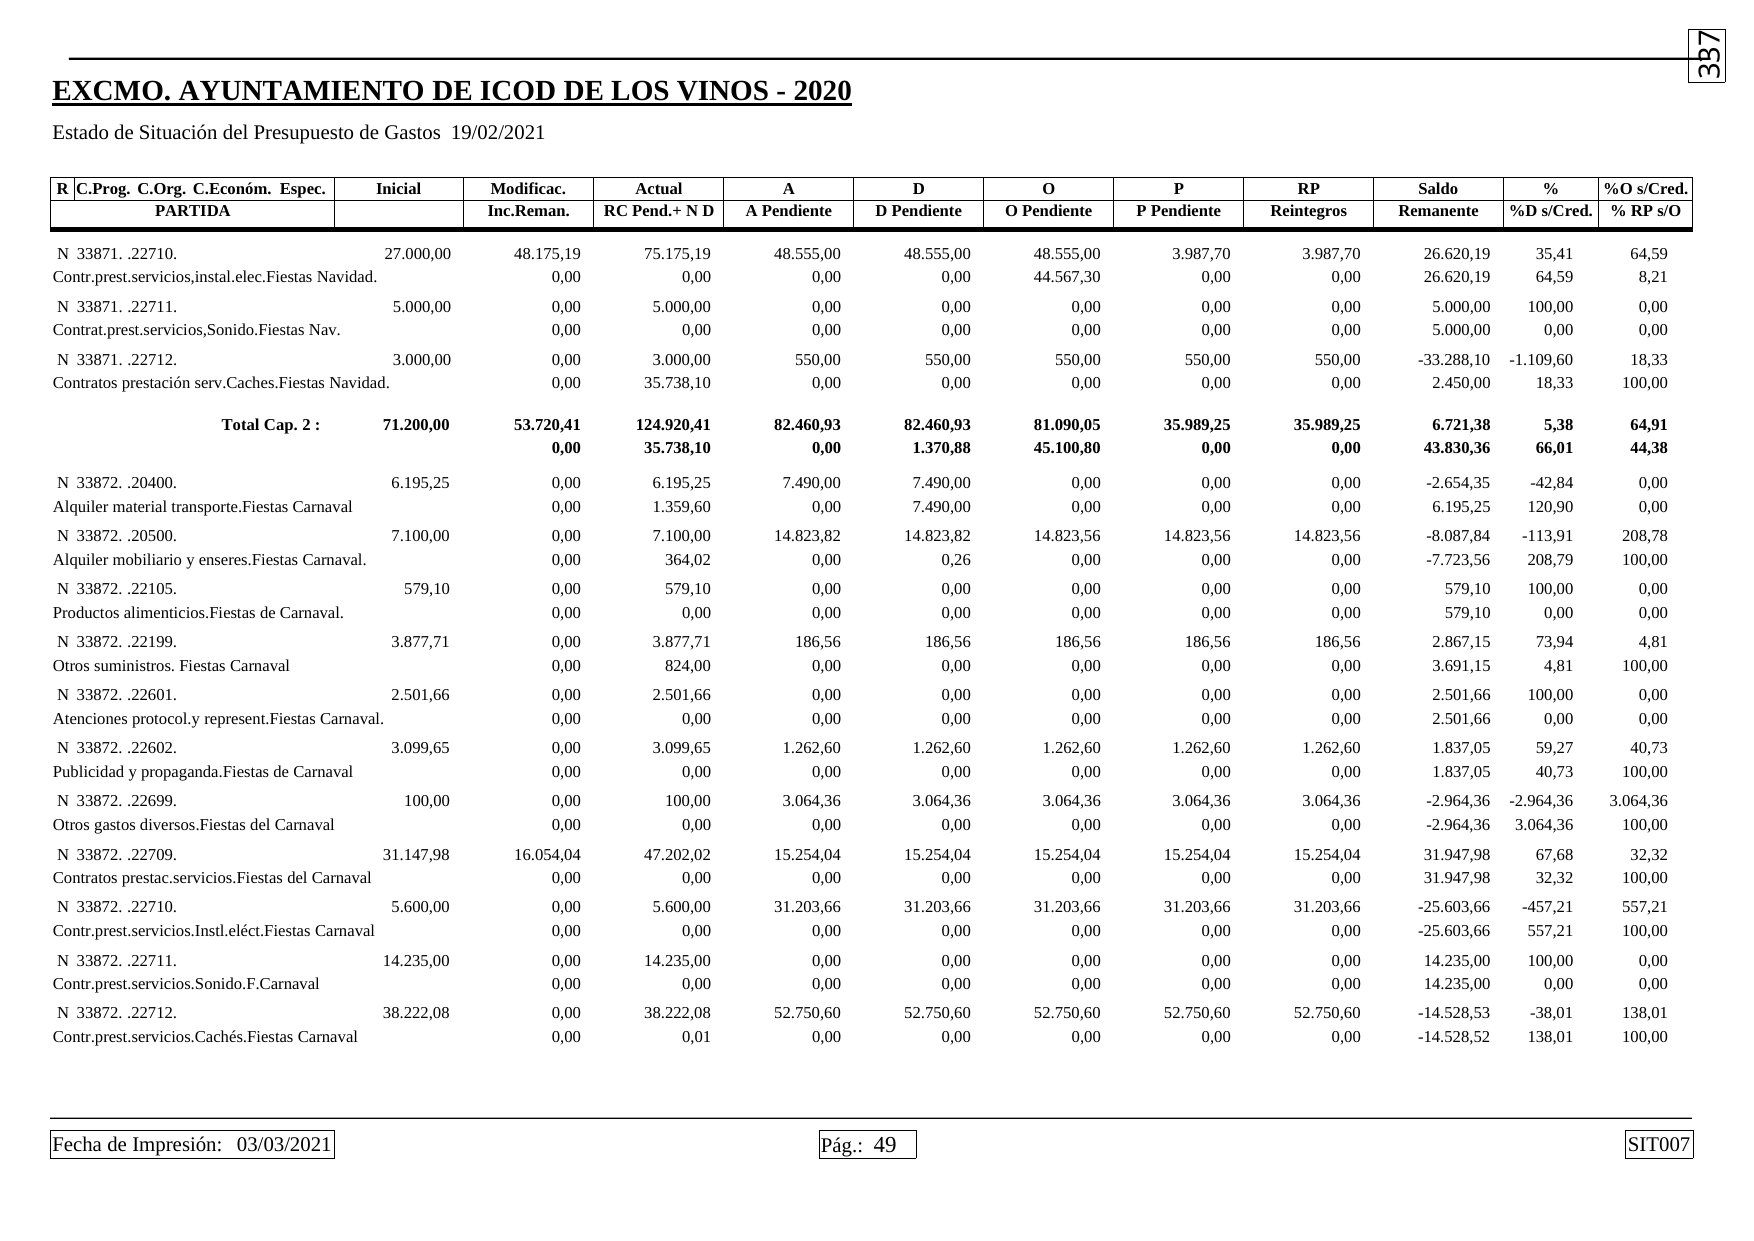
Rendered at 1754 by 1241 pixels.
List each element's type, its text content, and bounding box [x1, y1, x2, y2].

table_cell 0,00 [482, 972, 607, 998]
table_cell 0,00 [1131, 707, 1261, 733]
table_cell 0,00 [1261, 601, 1388, 627]
table_cell 0,00 [482, 371, 607, 404]
table_header A [724, 178, 853, 200]
table_cell 0,00 [1261, 436, 1388, 466]
table_cell 0,00 [741, 1025, 871, 1051]
table_cell -14.528,53 [1388, 999, 1499, 1025]
table_cell 0,00 [607, 318, 741, 345]
table_cell 0,00 [607, 972, 741, 998]
table_cell 100,00 [1499, 292, 1590, 318]
table_cell %D s/Cred. [1504, 201, 1598, 227]
table_cell 1.370,88 [871, 436, 1001, 466]
table_cell 0,00 [741, 574, 871, 601]
table_cell 0,00 [1001, 548, 1131, 574]
table_cell 0,00 [607, 601, 741, 627]
table_cell 557,21 [1590, 893, 1672, 919]
table_header RP [1244, 178, 1373, 200]
text Estado de Situación del Presupuesto de Gastos 19/02/2021 [52, 120, 1704, 144]
table_cell 3.064,36 [741, 786, 871, 813]
table_cell Contr.prest.servicios.Instl.eléct.Fiestas Carnaval [48, 919, 482, 946]
table_cell 0,00 [1131, 972, 1261, 998]
table_cell N 33871. .22711. [48, 292, 381, 318]
table_cell 0,00 [1261, 866, 1388, 892]
table_cell 0,00 [1261, 371, 1388, 404]
table_cell 7.490,00 [871, 495, 1001, 521]
table_header 48.555,00 [871, 239, 1001, 265]
table_cell 0,00 [1261, 813, 1388, 839]
table_cell N 33872. .22699. 100,00 [48, 786, 482, 813]
table_cell N 33872. .22601. 2.501,66 [48, 680, 482, 707]
table_cell 0,00 [1261, 574, 1388, 601]
table_header %O s/Cred. [1599, 178, 1692, 200]
table_cell N 33872. .22711. 14.235,00 [48, 946, 482, 972]
table_cell 0,00 [1590, 601, 1672, 627]
table_cell 3.000,00 [381, 345, 482, 371]
table_cell 31.203,66 [1131, 893, 1261, 919]
table_cell 0,00 [871, 813, 1001, 839]
table_cell Total Cap. 2 : 71.200,00 [48, 404, 482, 436]
table_cell 52.750,60 [1131, 999, 1261, 1025]
table_cell 0,00 [482, 919, 607, 946]
table_cell 0,00 [482, 292, 607, 318]
table_cell Publicidad y propaganda.Fiestas de Carnaval [48, 760, 482, 786]
table_header % [1504, 178, 1598, 200]
table_cell 3.064,36 [1499, 813, 1590, 839]
table_cell 0,00 [741, 654, 871, 680]
table_cell 0,00 [871, 1025, 1001, 1051]
table_cell 1.262,60 [871, 734, 1001, 760]
table_cell 0,00 [1261, 919, 1388, 946]
table_cell 3.064,36 [1261, 786, 1388, 813]
table_cell 0,00 [1590, 972, 1672, 998]
table_cell 100,00 [1590, 813, 1672, 839]
table_cell 0,00 [1131, 466, 1261, 495]
table_cell D Pendiente [854, 201, 983, 227]
table_cell 0,00 [1001, 654, 1131, 680]
table_cell 0,00 [741, 371, 871, 404]
table_cell 0,00 [482, 436, 607, 466]
table_cell -14.528,52 [1388, 1025, 1499, 1051]
table_cell 18,33 [1590, 345, 1672, 371]
table_cell 0,00 [1261, 548, 1388, 574]
table_cell N 33872. .22709. 31.147,98 [48, 840, 482, 866]
table_cell -2.964,36 [1499, 786, 1590, 813]
table_cell 0,00 [1261, 654, 1388, 680]
table_cell 1.262,60 [1131, 734, 1261, 760]
table_cell 6.721,38 [1388, 404, 1499, 436]
table_cell 59,27 [1499, 734, 1590, 760]
table_cell 0,00 [1590, 292, 1672, 318]
table_cell 0,26 [871, 548, 1001, 574]
table_cell 0,00 [1590, 318, 1672, 345]
table_cell 557,21 [1499, 919, 1590, 946]
table_cell 100,00 [1499, 680, 1590, 707]
table_cell 8,21 [1590, 265, 1672, 292]
table_cell -2.654,35 [1388, 466, 1499, 495]
table_cell 15.254,04 [1261, 840, 1388, 866]
table_cell 31.203,66 [1001, 893, 1131, 919]
table_cell 0,00 [871, 972, 1001, 998]
table_cell [381, 265, 482, 292]
table_cell 0,00 [1001, 371, 1131, 404]
table_cell 0,00 [1131, 866, 1261, 892]
table_cell 44,38 [1590, 436, 1672, 466]
table_cell 0,00 [1590, 495, 1672, 521]
table_cell 5.600,00 [607, 893, 741, 919]
table_cell 32,32 [1499, 866, 1590, 892]
table_cell 1.262,60 [741, 734, 871, 760]
table_cell 3.691,15 [1388, 654, 1499, 680]
table_cell 16.054,04 [482, 840, 607, 866]
table_cell 4,81 [1499, 654, 1590, 680]
table_cell -25.603,66 [1388, 919, 1499, 946]
table_cell 0,00 [607, 265, 741, 292]
table_cell 3.064,36 [1131, 786, 1261, 813]
table_cell 824,00 [607, 654, 741, 680]
table_cell 5,38 [1499, 404, 1590, 436]
table_cell 0,00 [482, 734, 607, 760]
table_cell 0,00 [482, 521, 607, 548]
table_header 26.620,19 [1388, 239, 1499, 265]
table_header 35,41 [1499, 239, 1590, 265]
table_cell 81.090,05 [1001, 404, 1131, 436]
table_cell 0,00 [607, 760, 741, 786]
table_cell Reintegros [1244, 201, 1373, 227]
table_cell N 33872. .22710. 5.600,00 [48, 893, 482, 919]
table_cell 100,00 [1590, 371, 1672, 404]
table_cell 0,00 [482, 866, 607, 892]
table_cell 0,00 [741, 318, 871, 345]
table_cell 0,00 [1131, 1025, 1261, 1051]
table_cell 0,00 [1261, 495, 1388, 521]
table_cell 550,00 [1131, 345, 1261, 371]
table_cell 0,00 [871, 654, 1001, 680]
table_cell N 33872. .22199. 3.877,71 [48, 628, 482, 654]
table_cell 0,00 [1001, 972, 1131, 998]
table_cell 0,00 [741, 972, 871, 998]
table_cell 5.000,00 [1388, 292, 1499, 318]
table_cell 7.100,00 [607, 521, 741, 548]
table_cell 15.254,04 [1001, 840, 1131, 866]
text 337 [1689, 31, 1724, 82]
table_cell 52.750,60 [1001, 999, 1131, 1025]
table_cell 31.203,66 [1261, 893, 1388, 919]
table_cell -1.109,60 [1499, 345, 1590, 371]
table_cell Contratos prestac.servicios.Fiestas del Carnaval [48, 866, 482, 892]
table_cell 0,00 [1131, 946, 1261, 972]
table_cell 0,00 [1001, 466, 1131, 495]
table_header 64,59 [1590, 239, 1672, 265]
table_header 48.555,00 [741, 239, 871, 265]
table_cell 186,56 [1261, 628, 1388, 654]
table_cell 0,00 [871, 946, 1001, 972]
table_cell Contr.prest.servicios.Cachés.Fiestas Carnaval [48, 1025, 482, 1051]
table_cell 15.254,04 [871, 840, 1001, 866]
table_cell N 33872. .22105. 579,10 [48, 574, 482, 601]
table_cell 0,00 [1261, 1025, 1388, 1051]
table_cell 35.738,10 [607, 371, 741, 404]
table_cell 31.203,66 [741, 893, 871, 919]
table_cell Contratos prestación serv.Caches.Fiestas Navidad. [48, 371, 482, 404]
table_cell Contr.prest.servicios.Sonido.F.Carnaval [48, 972, 482, 998]
table_cell 0,00 [482, 574, 607, 601]
table_cell Otros gastos diversos.Fiestas del Carnaval [48, 813, 482, 839]
table_header O [984, 178, 1113, 200]
table_cell Productos alimenticios.Fiestas de Carnaval. [48, 601, 482, 627]
table_cell A Pendiente [724, 201, 853, 227]
table_cell 15.254,04 [1131, 840, 1261, 866]
table_cell 1.262,60 [1001, 734, 1131, 760]
table_header Saldo [1374, 178, 1503, 200]
table_cell 73,94 [1499, 628, 1590, 654]
table_cell 0,00 [871, 574, 1001, 601]
table_cell 0,00 [1261, 680, 1388, 707]
table_cell 0,00 [1131, 318, 1261, 345]
table_cell 0,00 [741, 548, 871, 574]
table_cell 550,00 [741, 345, 871, 371]
table_header 27.000,00 [381, 239, 482, 265]
table_cell 100,00 [1590, 760, 1672, 786]
table_cell 38.222,08 [607, 999, 741, 1025]
table_cell 0,00 [1499, 318, 1590, 345]
table_cell 0,00 [1261, 972, 1388, 998]
table_cell 0,00 [741, 265, 871, 292]
table_cell 15.254,04 [741, 840, 871, 866]
table_cell 31.203,66 [871, 893, 1001, 919]
table_cell 0,00 [482, 893, 607, 919]
table_cell Alquiler mobiliario y enseres.Fiestas Carnaval. [48, 548, 482, 574]
table_cell N 33872. .22712. 38.222,08 [48, 999, 482, 1025]
table_cell 0,00 [1261, 760, 1388, 786]
table_cell -7.723,56 [1388, 548, 1499, 574]
table_cell 0,00 [482, 1025, 607, 1051]
table_cell 40,73 [1499, 760, 1590, 786]
table_cell 7.490,00 [871, 466, 1001, 495]
table_cell 0,00 [1131, 436, 1261, 466]
table_cell 0,00 [1131, 292, 1261, 318]
table_cell 186,56 [871, 628, 1001, 654]
table_header D [854, 178, 983, 200]
table_cell Contr.prest.servicios,instal.elec.Fiestas Navidad. [48, 265, 381, 292]
table_cell O Pendiente [984, 201, 1113, 227]
table_cell 100,00 [607, 786, 741, 813]
table_cell 0,00 [482, 680, 607, 707]
table_cell 14.235,00 [1388, 972, 1499, 998]
table_cell 0,00 [1261, 707, 1388, 733]
table_cell 0,00 [607, 707, 741, 733]
table_cell 32,32 [1590, 840, 1672, 866]
table_cell 0,00 [1590, 680, 1672, 707]
table_cell 7.490,00 [741, 466, 871, 495]
table_header C.Prog. C.Org. C.Económ. Espec. [75, 178, 334, 200]
table_cell 0,00 [1001, 574, 1131, 601]
table_cell 579,10 [1388, 574, 1499, 601]
table_cell -113,91 [1499, 521, 1590, 548]
table_cell 52.750,60 [741, 999, 871, 1025]
table_cell 0,00 [1261, 265, 1388, 292]
table_cell 53.720,41 [482, 404, 607, 436]
table_cell 0,00 [1001, 601, 1131, 627]
table_header R [51, 178, 74, 200]
table_cell 0,00 [1001, 946, 1131, 972]
table_cell 0,01 [607, 1025, 741, 1051]
table_cell 0,00 [741, 760, 871, 786]
table_header Actual [594, 178, 723, 200]
table_cell 124.920,41 [607, 404, 741, 436]
table_cell RC Pend.+ N D [594, 201, 723, 227]
table_cell 4,81 [1590, 628, 1672, 654]
table_cell 0,00 [482, 548, 607, 574]
table_cell Otros suministros. Fiestas Carnaval [48, 654, 482, 680]
table_cell 550,00 [1261, 345, 1388, 371]
table_cell 14.823,82 [871, 521, 1001, 548]
table_header 48.175,19 [482, 239, 607, 265]
table_header P [1114, 178, 1243, 200]
table_cell 14.235,00 [1388, 946, 1499, 972]
table_cell 0,00 [482, 813, 607, 839]
table_cell 3.099,65 [607, 734, 741, 760]
table_cell 208,79 [1499, 548, 1590, 574]
table_cell 0,00 [1131, 574, 1261, 601]
table_cell 0,00 [871, 919, 1001, 946]
table_cell 0,00 [1001, 495, 1131, 521]
table_cell 3.000,00 [607, 345, 741, 371]
table_cell 3.877,71 [607, 628, 741, 654]
table_cell 0,00 [1261, 318, 1388, 345]
table_cell 0,00 [741, 680, 871, 707]
table_cell 67,68 [1499, 840, 1590, 866]
table_cell PARTIDA [51, 201, 334, 227]
table_cell 0,00 [607, 813, 741, 839]
table_cell 0,00 [741, 919, 871, 946]
table_cell 18,33 [1499, 371, 1590, 404]
table_cell 0,00 [1590, 574, 1672, 601]
table_cell 1.837,05 [1388, 734, 1499, 760]
table_cell 0,00 [482, 495, 607, 521]
table_cell 6.195,25 [607, 466, 741, 495]
table_cell 40,73 [1590, 734, 1672, 760]
table_cell P Pendiente [1114, 201, 1243, 227]
table_cell 138,01 [1590, 999, 1672, 1025]
table_header Inicial [335, 178, 463, 200]
table_cell 1.837,05 [1388, 760, 1499, 786]
table_cell 14.823,56 [1001, 521, 1131, 548]
table_cell 0,00 [482, 265, 607, 292]
table_cell 0,00 [1001, 680, 1131, 707]
table_cell Alquiler material transporte.Fiestas Carnaval [48, 495, 482, 521]
table_cell 2.450,00 [1388, 371, 1499, 404]
table_cell 1.359,60 [607, 495, 741, 521]
table_cell 0,00 [1131, 601, 1261, 627]
table_cell 186,56 [1001, 628, 1131, 654]
table_cell 364,02 [607, 548, 741, 574]
table_cell 120,90 [1499, 495, 1590, 521]
table_cell 2.867,15 [1388, 628, 1499, 654]
table_header 3.987,70 [1261, 239, 1388, 265]
table_cell Remanente [1374, 201, 1503, 227]
table_cell 44.567,30 [1001, 265, 1131, 292]
table_header 75.175,19 [607, 239, 741, 265]
table_cell [48, 436, 482, 466]
table_cell 138,01 [1499, 1025, 1590, 1051]
table_cell Inc.Reman. [464, 201, 593, 227]
table_cell 0,00 [741, 946, 871, 972]
table_cell 100,00 [1590, 1025, 1672, 1051]
table_cell 5.000,00 [607, 292, 741, 318]
table_cell 0,00 [1131, 680, 1261, 707]
table_cell 0,00 [871, 707, 1001, 733]
table_cell 0,00 [1499, 972, 1590, 998]
table_cell 0,00 [482, 707, 607, 733]
table_cell N 33871. .22712. [48, 345, 381, 371]
table_cell 64,59 [1499, 265, 1590, 292]
table_cell 0,00 [1001, 707, 1131, 733]
table_cell 0,00 [482, 760, 607, 786]
table_cell 100,00 [1590, 919, 1672, 946]
table_cell 0,00 [1001, 292, 1131, 318]
table_cell 66,01 [1499, 436, 1590, 466]
table_cell 0,00 [871, 318, 1001, 345]
table_header Modificac. [464, 178, 593, 200]
table_cell 14.823,56 [1131, 521, 1261, 548]
table_cell 0,00 [871, 760, 1001, 786]
table_cell -38,01 [1499, 999, 1590, 1025]
table_cell 0,00 [871, 680, 1001, 707]
table_cell 45.100,80 [1001, 436, 1131, 466]
table_cell 0,00 [871, 265, 1001, 292]
table_cell 0,00 [871, 292, 1001, 318]
table_cell 550,00 [1001, 345, 1131, 371]
table_cell 0,00 [1001, 1025, 1131, 1051]
table_cell 52.750,60 [871, 999, 1001, 1025]
table_cell 0,00 [1131, 813, 1261, 839]
table_cell 186,56 [1131, 628, 1261, 654]
table_cell 3.064,36 [1590, 786, 1672, 813]
table_cell 208,78 [1590, 521, 1672, 548]
table_cell 0,00 [1590, 946, 1672, 972]
table_cell 0,00 [1131, 495, 1261, 521]
table_cell 0,00 [482, 601, 607, 627]
table_cell [381, 318, 482, 345]
table_cell 1.262,60 [1261, 734, 1388, 760]
table_cell 579,10 [607, 574, 741, 601]
table_cell 14.235,00 [607, 946, 741, 972]
table_cell N 33872. .20400. 6.195,25 [48, 466, 482, 495]
table_cell 0,00 [1499, 601, 1590, 627]
table_cell 2.501,66 [1388, 680, 1499, 707]
table_cell 0,00 [482, 345, 607, 371]
table_cell 0,00 [482, 318, 607, 345]
table_cell 100,00 [1590, 866, 1672, 892]
table_cell 100,00 [1590, 548, 1672, 574]
table_cell Atenciones protocol.y represent.Fiestas Carnaval. [48, 707, 482, 733]
table_cell 35.989,25 [1261, 404, 1388, 436]
table_cell 0,00 [1001, 760, 1131, 786]
table_cell 0,00 [1131, 654, 1261, 680]
table_cell 0,00 [741, 707, 871, 733]
table_cell 35.738,10 [607, 436, 741, 466]
table_header 48.555,00 [1001, 239, 1131, 265]
table_cell 579,10 [1388, 601, 1499, 627]
table_cell -42,84 [1499, 466, 1590, 495]
table_cell 82.460,93 [741, 404, 871, 436]
subtitle EXCMO. AYUNTAMIENTO DE ICOD DE LOS VINOS - 2020 [52, 73, 1704, 107]
table_cell 186,56 [741, 628, 871, 654]
table_cell 100,00 [1499, 574, 1590, 601]
table_cell 5.000,00 [381, 292, 482, 318]
table_cell 0,00 [1261, 292, 1388, 318]
table_cell 0,00 [1001, 318, 1131, 345]
table_cell 31.947,98 [1388, 840, 1499, 866]
table_cell 100,00 [1590, 654, 1672, 680]
table_cell 64,91 [1590, 404, 1672, 436]
table_cell 2.501,66 [1388, 707, 1499, 733]
table_cell -25.603,66 [1388, 893, 1499, 919]
table_cell 0,00 [1590, 707, 1672, 733]
table_cell 14.823,82 [741, 521, 871, 548]
table_cell 0,00 [1261, 466, 1388, 495]
table_cell 0,00 [482, 786, 607, 813]
table_cell 3.064,36 [871, 786, 1001, 813]
table_cell 3.064,36 [1001, 786, 1131, 813]
table_cell [335, 201, 463, 227]
table_cell 0,00 [607, 866, 741, 892]
table_cell 0,00 [1261, 946, 1388, 972]
table_cell 550,00 [871, 345, 1001, 371]
table_cell 0,00 [1001, 919, 1131, 946]
table_cell 0,00 [482, 946, 607, 972]
table_header 3.987,70 [1131, 239, 1261, 265]
table_cell 26.620,19 [1388, 265, 1499, 292]
table_cell 0,00 [1131, 919, 1261, 946]
table_cell 0,00 [741, 601, 871, 627]
table_cell N 33872. .20500. 7.100,00 [48, 521, 482, 548]
table_cell 43.830,36 [1388, 436, 1499, 466]
table_cell 0,00 [741, 436, 871, 466]
table_cell 0,00 [1001, 813, 1131, 839]
table_cell 35.989,25 [1131, 404, 1261, 436]
table_cell Contrat.prest.servicios,Sonido.Fiestas Nav. [48, 318, 381, 345]
table_cell 0,00 [607, 919, 741, 946]
table_cell 47.202,02 [607, 840, 741, 866]
table_cell 0,00 [741, 866, 871, 892]
table_cell -33.288,10 [1388, 345, 1499, 371]
table_cell 0,00 [1499, 707, 1590, 733]
table_cell 0,00 [741, 495, 871, 521]
table_cell 14.823,56 [1261, 521, 1388, 548]
table_cell 0,00 [482, 654, 607, 680]
table_cell 0,00 [1131, 265, 1261, 292]
table_cell -8.087,84 [1388, 521, 1499, 548]
table_cell 82.460,93 [871, 404, 1001, 436]
table_cell 6.195,25 [1388, 495, 1499, 521]
table_cell 0,00 [482, 628, 607, 654]
table_cell 0,00 [1001, 866, 1131, 892]
table_cell % RP s/O [1599, 201, 1692, 227]
table_cell 0,00 [741, 292, 871, 318]
table_cell 0,00 [871, 601, 1001, 627]
table_cell 0,00 [1131, 371, 1261, 404]
table_cell 52.750,60 [1261, 999, 1388, 1025]
table_cell -2.964,36 [1388, 813, 1499, 839]
table_cell 0,00 [871, 866, 1001, 892]
table_cell 0,00 [871, 371, 1001, 404]
table_cell 0,00 [482, 999, 607, 1025]
table_cell 0,00 [1131, 760, 1261, 786]
table_cell 0,00 [1590, 466, 1672, 495]
table_cell 31.947,98 [1388, 866, 1499, 892]
table_cell 2.501,66 [607, 680, 741, 707]
table_cell 0,00 [482, 466, 607, 495]
table_cell -2.964,36 [1388, 786, 1499, 813]
table_cell 0,00 [741, 813, 871, 839]
table_header N 33871. .22710. [48, 239, 381, 265]
table_cell -457,21 [1499, 893, 1590, 919]
table_cell N 33872. .22602. 3.099,65 [48, 734, 482, 760]
table_cell 5.000,00 [1388, 318, 1499, 345]
table_cell 0,00 [1131, 548, 1261, 574]
table_cell 100,00 [1499, 946, 1590, 972]
